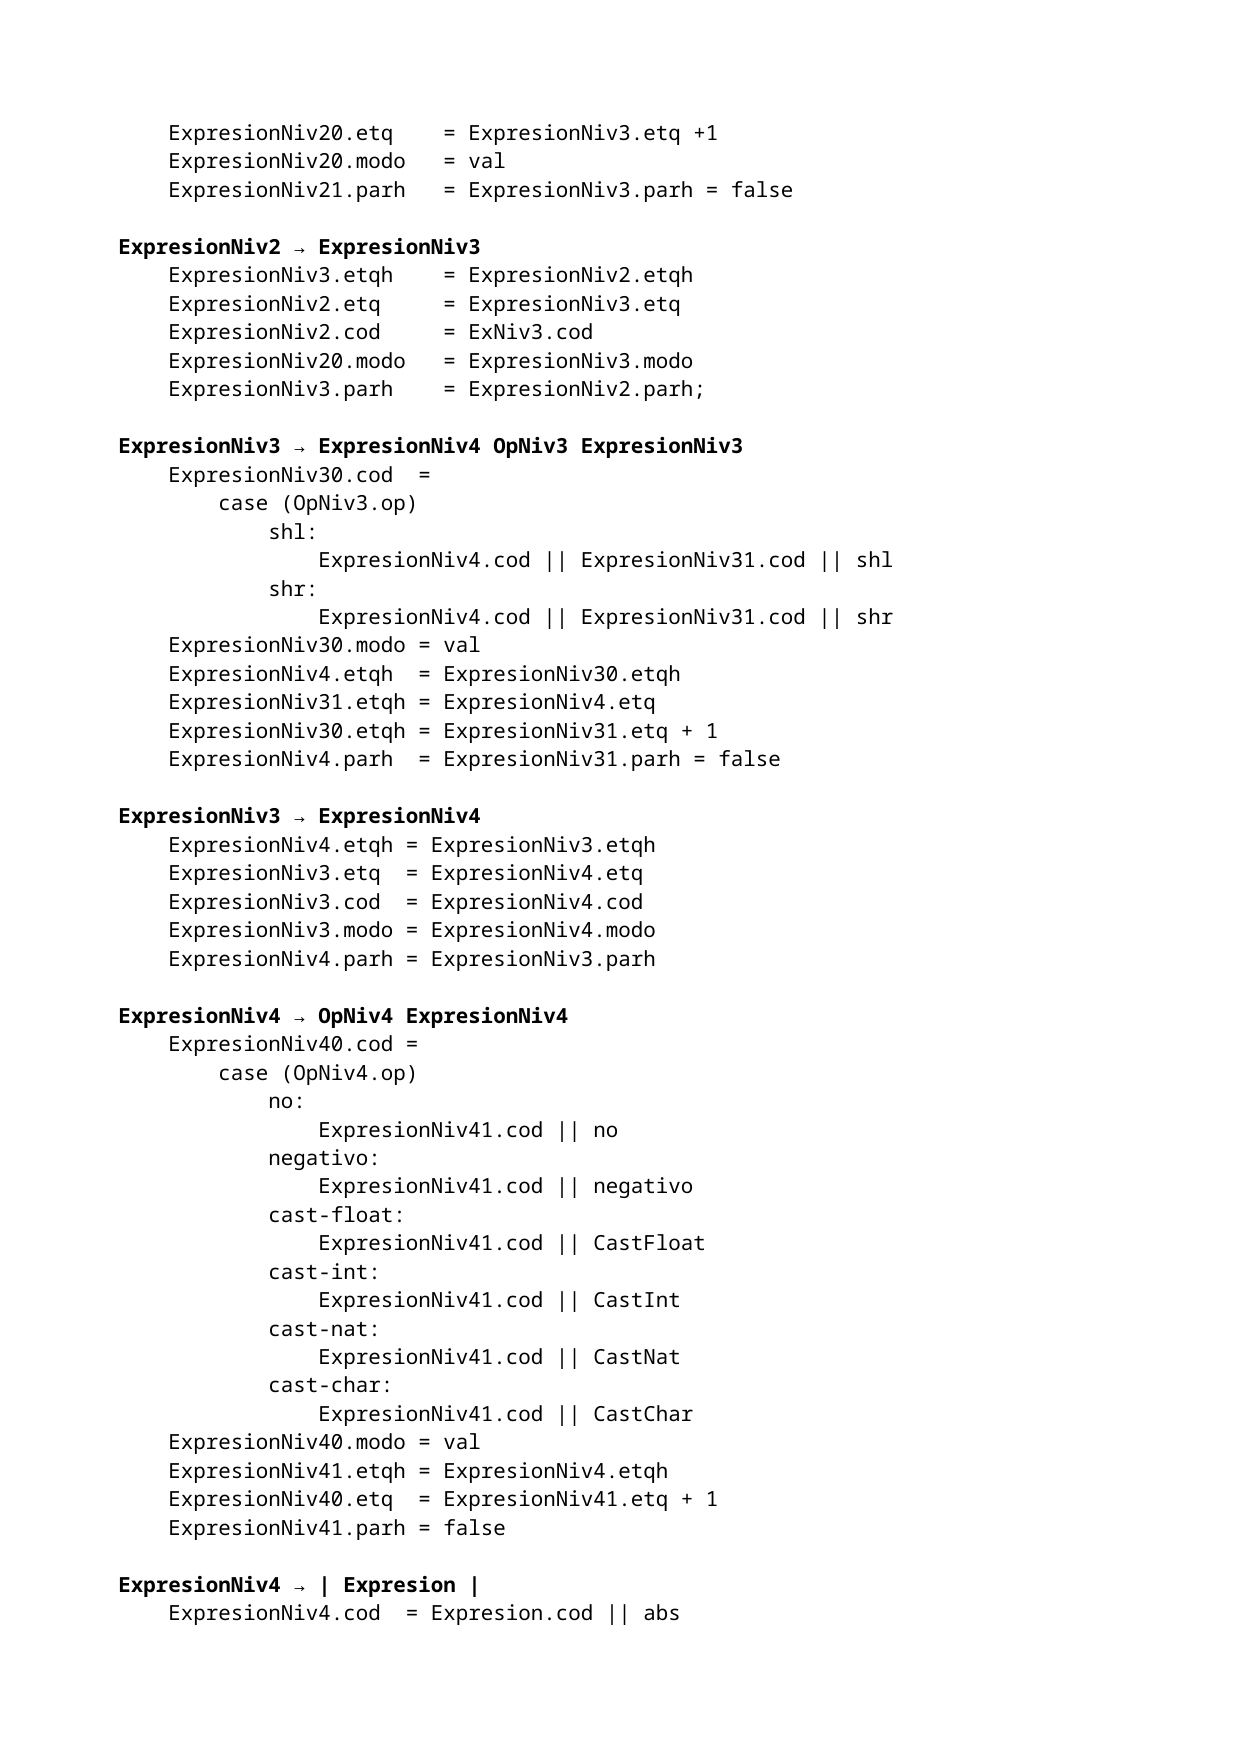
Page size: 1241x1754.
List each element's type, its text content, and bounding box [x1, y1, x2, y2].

text ExpresionNiv3 → ExpresionNiv4 [118, 802, 1122, 830]
text shr: [118, 574, 1122, 602]
text ExpresionNiv4.parh = ExpresionNiv31.parh = false [118, 744, 1122, 773]
text ExpresionNiv41.cod || no [118, 1115, 1122, 1143]
text cast-char: [118, 1371, 1122, 1399]
text ExpresionNiv4 → | Expresion | [118, 1570, 1122, 1598]
text ExpresionNiv41.cod || CastNat [118, 1342, 1122, 1371]
text ExpresionNiv41.cod || CastChar [118, 1399, 1122, 1427]
text case (OpNiv4.op) [118, 1058, 1122, 1086]
text ExpresionNiv41.cod || negativo [118, 1172, 1122, 1200]
text ExpresionNiv3.etq = ExpresionNiv4.etq [118, 858, 1122, 887]
text ExpresionNiv30.etqh = ExpresionNiv31.etq + 1 [118, 716, 1122, 744]
text ExpresionNiv4.cod || ExpresionNiv31.cod || shl [118, 545, 1122, 574]
text ExpresionNiv40.modo = val [118, 1427, 1122, 1456]
text no: [118, 1086, 1122, 1115]
text ExpresionNiv20.etq = ExpresionNiv3.etq +1 [118, 118, 1122, 147]
text cast-int: [118, 1257, 1122, 1285]
text ExpresionNiv4.etqh = ExpresionNiv3.etqh [118, 830, 1122, 858]
text ExpresionNiv21.parh = ExpresionNiv3.parh = false [118, 175, 1122, 203]
text ExpresionNiv4.parh = ExpresionNiv3.parh [118, 944, 1122, 972]
text ExpresionNiv3.modo = ExpresionNiv4.modo [118, 915, 1122, 944]
text ExpresionNiv4.etqh = ExpresionNiv30.etqh [118, 659, 1122, 687]
text ExpresionNiv41.cod || CastFloat [118, 1228, 1122, 1257]
text ExpresionNiv40.cod = [118, 1029, 1122, 1058]
text ExpresionNiv3.parh = ExpresionNiv2.parh; [118, 374, 1122, 403]
text ExpresionNiv30.cod = [118, 460, 1122, 488]
text ExpresionNiv3.cod = ExpresionNiv4.cod [118, 887, 1122, 915]
text ExpresionNiv2.cod = ExNiv3.cod [118, 317, 1122, 346]
text ExpresionNiv41.etqh = ExpresionNiv4.etqh [118, 1456, 1122, 1484]
text shl: [118, 517, 1122, 545]
text ExpresionNiv41.parh = false [118, 1513, 1122, 1541]
text ExpresionNiv3 → ExpresionNiv4 OpNiv3 ExpresionNiv3 [118, 432, 1122, 460]
text ExpresionNiv2 → ExpresionNiv3 [118, 232, 1122, 261]
text ExpresionNiv31.etqh = ExpresionNiv4.etq [118, 687, 1122, 716]
text ExpresionNiv20.modo = ExpresionNiv3.modo [118, 346, 1122, 374]
text ExpresionNiv4.cod = Expresion.cod || abs [118, 1598, 1122, 1627]
text ExpresionNiv41.cod || CastInt [118, 1285, 1122, 1314]
text cast-nat: [118, 1314, 1122, 1342]
text case (OpNiv3.op) [118, 488, 1122, 517]
text ExpresionNiv4.cod || ExpresionNiv31.cod || shr [118, 602, 1122, 631]
text cast-float: [118, 1200, 1122, 1228]
text ExpresionNiv3.etqh = ExpresionNiv2.etqh [118, 261, 1122, 289]
text ExpresionNiv40.etq = ExpresionNiv41.etq + 1 [118, 1484, 1122, 1513]
text ExpresionNiv4 → OpNiv4 ExpresionNiv4 [118, 1001, 1122, 1029]
text ExpresionNiv20.modo = val [118, 147, 1122, 175]
text ExpresionNiv2.etq = ExpresionNiv3.etq [118, 289, 1122, 317]
text ExpresionNiv30.modo = val [118, 631, 1122, 659]
text negativo: [118, 1143, 1122, 1172]
